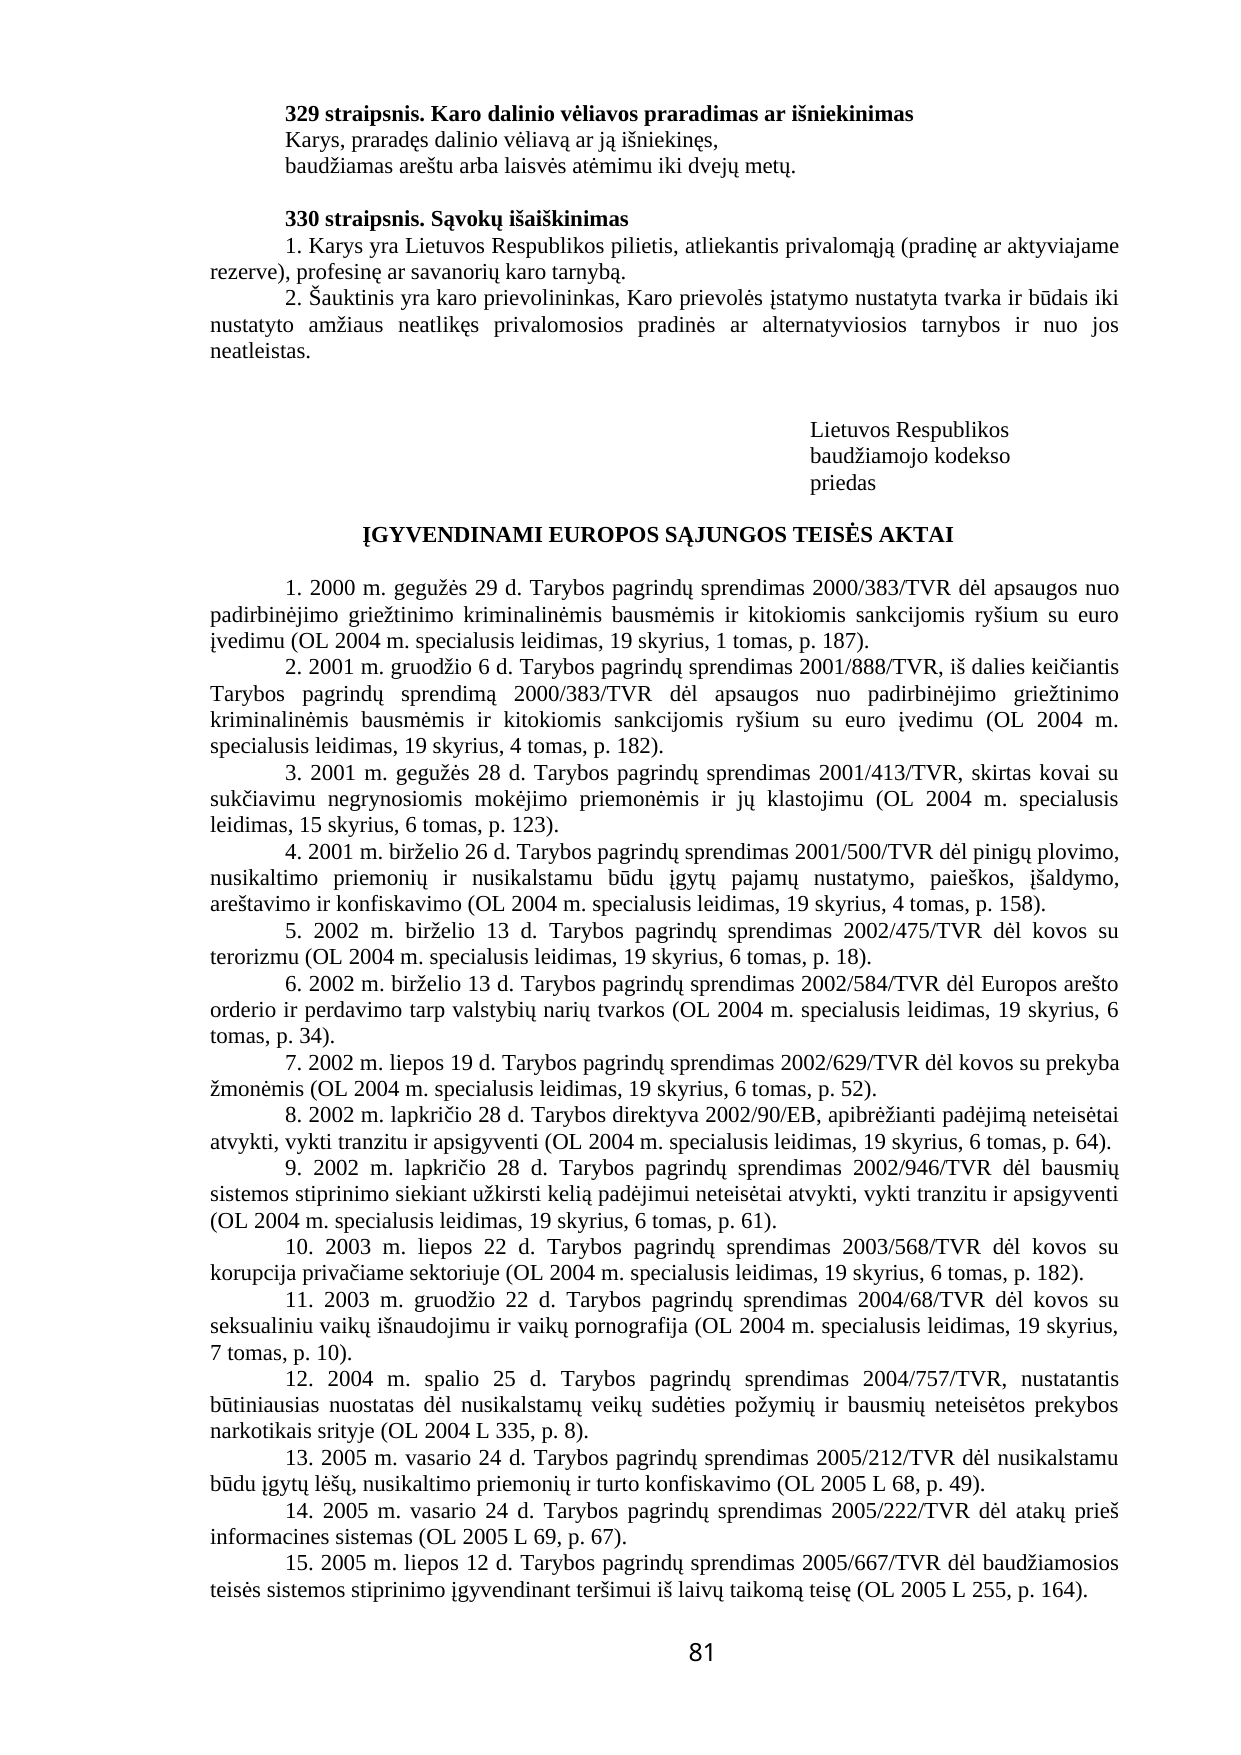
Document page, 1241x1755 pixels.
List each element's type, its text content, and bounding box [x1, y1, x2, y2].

text baudžiamas areštu arba laisvės atėmimu iki dvejų metų. [210, 153, 1120, 179]
text 13. 2005 m. vasario 24 d. Tarybos pagrindų sprendimas 2005/212/TVR dėl nusikalstamu būdu įgytų lėšų, nusikaltimo priemonių ir turto konfiskavimo (OL 2005 L 68, p. 49). [210, 1444, 1120, 1497]
text 8. 2002 m. lapkričio 28 d. Tarybos direktyva 2002/90/EB, apibrėžianti padėjimą neteisėtai atvykti, vykti tranzitu ir apsigyventi (OL 2004 m. specialusis leidimas, 19 skyrius, 6 tomas, p. 64). [210, 1101, 1120, 1154]
subtitle ĮGYVENDINAMI EUROPOS SĄJUNGOS TEISĖS AKTAI [210, 522, 1106, 548]
text 1. Karys yra Lietuvos Respublikos pilietis, atliekantis privalomąją (pradinę ar aktyviajame rezerve), profesinę ar savanorių karo tarnybą. [210, 232, 1120, 284]
text baudžiamojo kodekso [210, 442, 1120, 469]
text 10. 2003 m. liepos 22 d. Tarybos pagrindų sprendimas 2003/568/TVR dėl kovos su korupcija privačiame sektoriuje (OL 2004 m. specialusis leidimas, 19 skyrius, 6 tomas, p. 182). [210, 1233, 1120, 1286]
text 5. 2002 m. birželio 13 d. Tarybos pagrindų sprendimas 2002/475/TVR dėl kovos su terorizmu (OL 2004 m. specialusis leidimas, 19 skyrius, 6 tomas, p. 18). [210, 917, 1120, 969]
text 11. 2003 m. gruodžio 22 d. Tarybos pagrindų sprendimas 2004/68/TVR dėl kovos su seksualiniu vaikų išnaudojimu ir vaikų pornografija (OL 2004 m. specialusis leidimas, 19 skyrius, 7 tomas, p. 10). [210, 1286, 1120, 1365]
text 9. 2002 m. lapkričio 28 d. Tarybos pagrindų sprendimas 2002/946/TVR dėl bausmių sistemos stiprinimo siekiant užkirsti kelią padėjimui neteisėtai atvykti, vykti tranzitu ir apsigyventi (OL 2004 m. specialusis leidimas, 19 skyrius, 6 tomas, p. 61). [210, 1154, 1120, 1233]
text 330 straipsnis. Sąvokų išaiškinimas [210, 205, 1120, 232]
text 6. 2002 m. birželio 13 d. Tarybos pagrindų sprendimas 2002/584/TVR dėl Europos arešto orderio ir perdavimo tarp valstybių narių tvarkos (OL 2004 m. specialusis leidimas, 19 skyrius, 6 tomas, p. 34). [210, 969, 1120, 1049]
text 2. Šauktinis yra karo prievolininkas, Karo prievolės įstatymo nustatyta tvarka ir būdais iki nustatyto amžiaus neatlikęs privalomosios pradinės ar alternatyviosios tarnybos ir nuo jos neatleistas. [210, 284, 1120, 363]
text Lietuvos Respublikos [210, 416, 1120, 442]
text 329 straipsnis. Karo dalinio vėliavos praradimas ar išniekinimas [210, 100, 1120, 126]
text 15. 2005 m. liepos 12 d. Tarybos pagrindų sprendimas 2005/667/TVR dėl baudžiamosios teisės sistemos stiprinimo įgyvendinant teršimui iš laivų taikomą teisę (OL 2005 L 255, p. 164). [210, 1549, 1120, 1602]
text 1. 2000 m. gegužės 29 d. Tarybos pagrindų sprendimas 2000/383/TVR dėl apsaugos nuo padirbinėjimo griežtinimo kriminalinėmis bausmėmis ir kitokiomis sankcijomis ryšium su euro įvedimu (OL 2004 m. specialusis leidimas, 19 skyrius, 1 tomas, p. 187). [210, 574, 1120, 653]
text 4. 2001 m. birželio 26 d. Tarybos pagrindų sprendimas 2001/500/TVR dėl pinigų plovimo, nusikaltimo priemonių ir nusikalstamu būdu įgytų pajamų nustatymo, paieškos, įšaldymo, areštavimo ir konfiskavimo (OL 2004 m. specialusis leidimas, 19 skyrius, 4 tomas, p. 158). [210, 838, 1120, 917]
text 14. 2005 m. vasario 24 d. Tarybos pagrindų sprendimas 2005/222/TVR dėl atakų prieš informacines sistemas (OL 2005 L 69, p. 67). [210, 1497, 1120, 1549]
text Karys, praradęs dalinio vėliavą ar ją išniekinęs, [210, 126, 1120, 153]
text 12. 2004 m. spalio 25 d. Tarybos pagrindų sprendimas 2004/757/TVR, nustatantis būtiniausias nuostatas dėl nusikalstamų veikų sudėties požymių ir bausmių neteisėtos prekybos narkotikais srityje (OL 2004 L 335, p. 8). [210, 1365, 1120, 1444]
text priedas [210, 469, 1120, 495]
text 2. 2001 m. gruodžio 6 d. Tarybos pagrindų sprendimas 2001/888/TVR, iš dalies keičiantis Tarybos pagrindų sprendimą 2000/383/TVR dėl apsaugos nuo padirbinėjimo griežtinimo kriminalinėmis bausmėmis ir kitokiomis sankcijomis ryšium su euro įvedimu (OL 2004 m. specialusis leidimas, 19 skyrius, 4 tomas, p. 182). [210, 653, 1120, 759]
text 7. 2002 m. liepos 19 d. Tarybos pagrindų sprendimas 2002/629/TVR dėl kovos su prekyba žmonėmis (OL 2004 m. specialusis leidimas, 19 skyrius, 6 tomas, p. 52). [210, 1049, 1120, 1101]
text 3. 2001 m. gegužės 28 d. Tarybos pagrindų sprendimas 2001/413/TVR, skirtas kovai su sukčiavimu negrynosiomis mokėjimo priemonėmis ir jų klastojimu (OL 2004 m. specialusis leidimas, 15 skyrius, 6 tomas, p. 123). [210, 759, 1120, 838]
